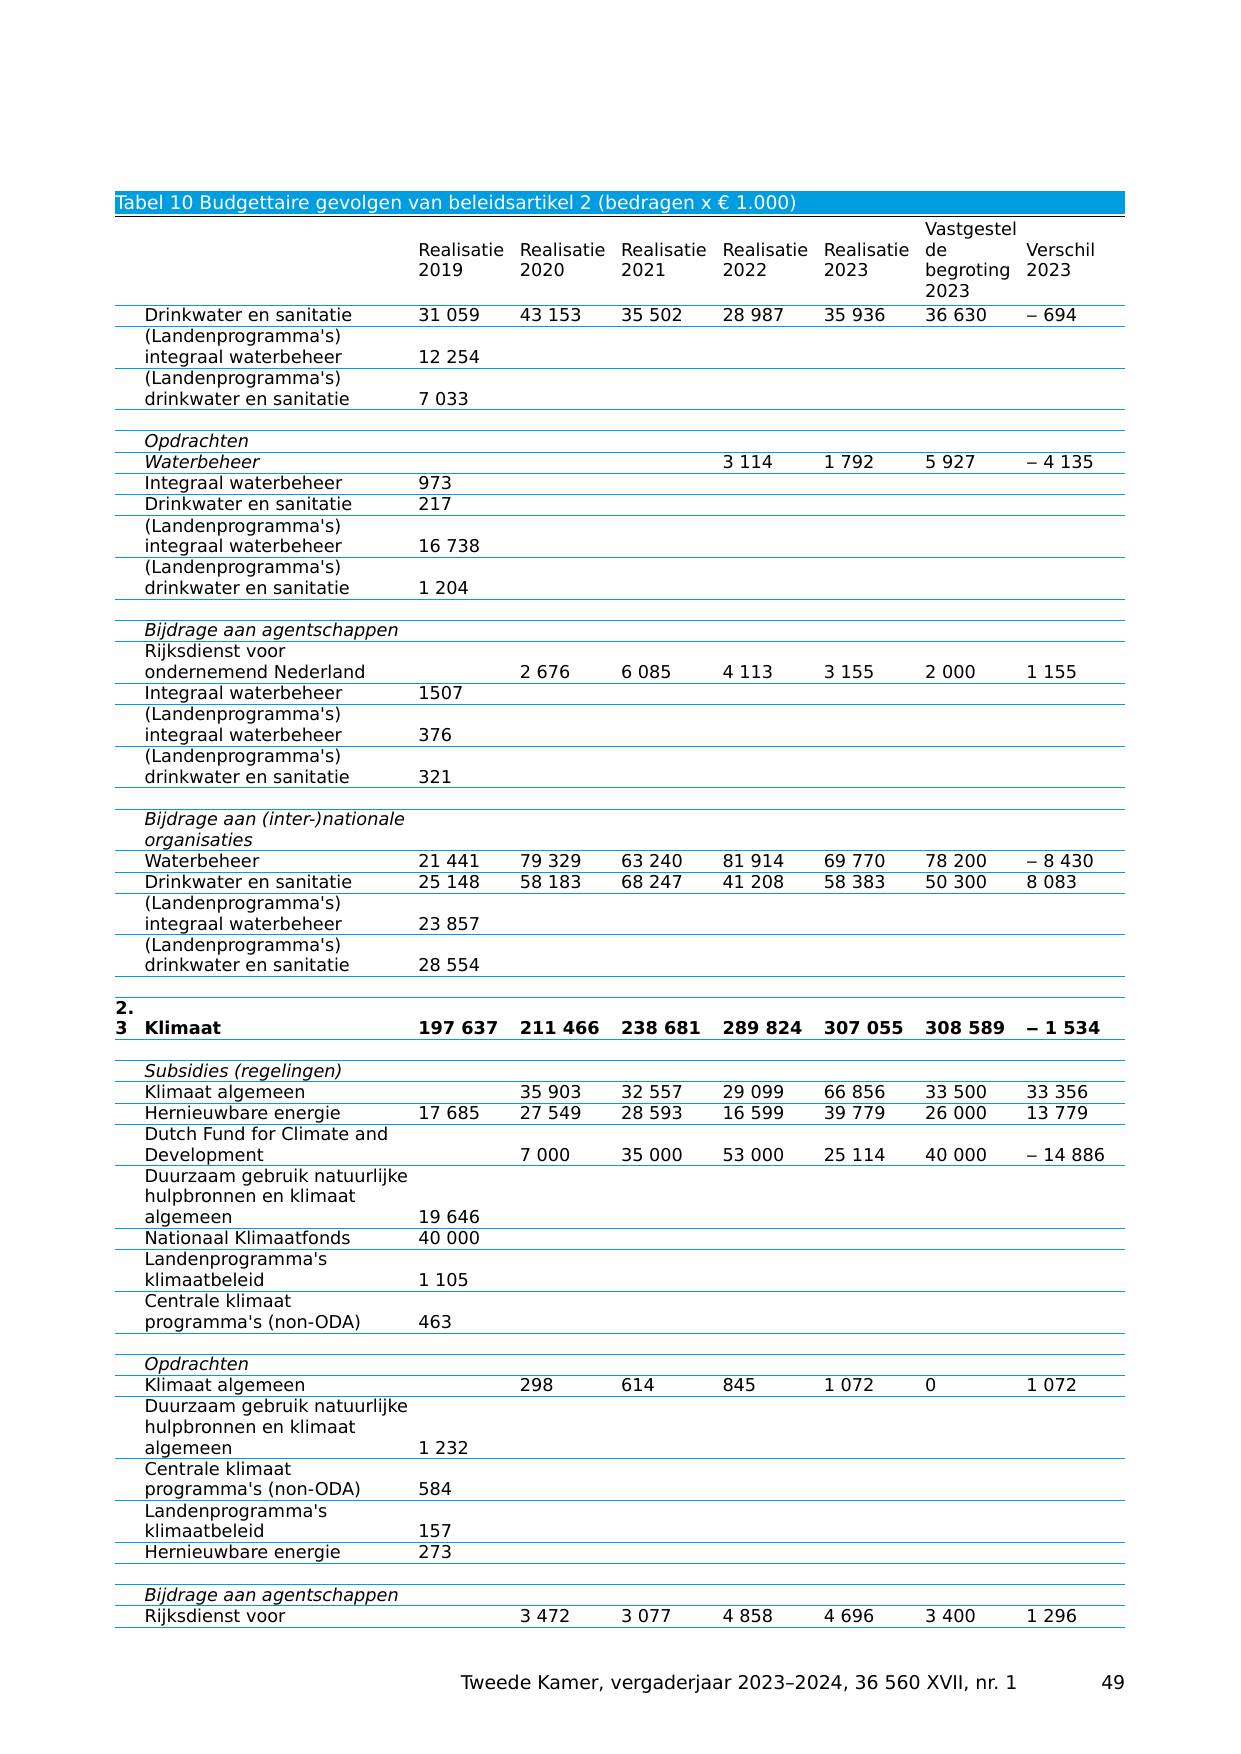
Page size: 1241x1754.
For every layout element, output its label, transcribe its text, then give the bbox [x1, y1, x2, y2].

table_cell [922, 1585, 1023, 1605]
table_cell [922, 1355, 1023, 1375]
table_cell 27 549 [517, 1104, 618, 1123]
table_cell [115, 410, 141, 430]
table_cell [719, 431, 821, 452]
table_cell 5 927 [922, 453, 1023, 473]
table_cell 23 857 [415, 894, 517, 934]
table_cell Dutch Fund for Climate and Development [141, 1125, 415, 1165]
table_cell [618, 1543, 719, 1563]
table_cell [719, 474, 821, 494]
table_cell [517, 558, 618, 598]
table_cell Centrale klimaat programma's (non-ODA) [141, 1292, 415, 1332]
table_cell [821, 1397, 922, 1458]
table_cell Opdrachten [141, 431, 415, 452]
table_cell [821, 1061, 922, 1081]
table_cell 973 [415, 474, 517, 494]
table_cell [821, 431, 922, 452]
table_cell [821, 516, 922, 557]
table_cell 3 155 [821, 642, 922, 683]
table_cell [517, 369, 618, 409]
table_cell [115, 1459, 141, 1500]
table_cell 8 083 [1023, 873, 1125, 892]
table_cell [115, 1229, 141, 1249]
table_cell [115, 1564, 141, 1584]
table_cell [821, 684, 922, 704]
table_cell 50 300 [922, 873, 1023, 892]
table_cell [115, 306, 141, 326]
table_cell [115, 327, 141, 367]
table_cell [517, 1564, 618, 1584]
table_cell [719, 1292, 821, 1332]
table_cell [922, 621, 1023, 641]
table_cell [115, 1104, 141, 1123]
table_cell [821, 788, 922, 808]
table_cell [922, 410, 1023, 430]
table_cell [719, 1501, 821, 1542]
table_cell [618, 600, 719, 620]
table_cell [618, 935, 719, 976]
table_cell [1023, 1501, 1125, 1542]
table_cell [821, 621, 922, 641]
table_cell [415, 1334, 517, 1353]
table_cell [618, 684, 719, 704]
table_cell 16 738 [415, 516, 517, 557]
table_cell [821, 1564, 922, 1584]
table_cell [821, 935, 922, 976]
table_cell [719, 495, 821, 515]
table_cell [922, 1564, 1023, 1584]
table_cell [821, 1229, 922, 1249]
table_cell [821, 1040, 922, 1060]
table_cell 58 183 [517, 873, 618, 892]
table_cell [115, 217, 141, 304]
table_cell [517, 453, 618, 473]
table_cell 4 113 [719, 642, 821, 683]
table_cell (Landenprogramma's) drinkwater en sanitatie [141, 369, 415, 409]
table_cell [1023, 495, 1125, 515]
table_cell 35 000 [618, 1125, 719, 1165]
table_cell [1023, 684, 1125, 704]
table_cell [517, 516, 618, 557]
table_cell [115, 642, 141, 683]
table_cell [719, 810, 821, 850]
table_cell Nationaal Klimaatfonds [141, 1229, 415, 1249]
table_cell 28 554 [415, 935, 517, 976]
table_cell [517, 1355, 618, 1375]
table_cell 7 033 [415, 369, 517, 409]
table_cell [415, 431, 517, 452]
table_cell 35 936 [821, 306, 922, 326]
table_cell [415, 977, 517, 997]
table_cell [1023, 1166, 1125, 1228]
table_cell [115, 788, 141, 808]
table_cell [922, 600, 1023, 620]
table_cell [115, 1082, 141, 1102]
table_cell [821, 495, 922, 515]
table_cell [821, 600, 922, 620]
table_cell [1023, 1334, 1125, 1353]
table_cell [618, 327, 719, 367]
table_cell [1023, 747, 1125, 787]
table_cell 13 779 [1023, 1104, 1125, 1123]
table_cell [517, 1459, 618, 1500]
table_cell [719, 1040, 821, 1060]
table_cell [115, 1166, 141, 1228]
table_cell [517, 788, 618, 808]
table_cell 63 240 [618, 851, 719, 871]
table_cell 273 [415, 1543, 517, 1563]
table_cell [922, 1459, 1023, 1500]
table_cell 3 472 [517, 1606, 618, 1626]
table_cell [115, 495, 141, 515]
table_cell [115, 810, 141, 850]
table_cell 28 593 [618, 1104, 719, 1123]
table_cell [821, 1501, 922, 1542]
table_cell 29 099 [719, 1082, 821, 1102]
table_cell [115, 1543, 141, 1563]
table_cell [115, 1606, 141, 1626]
table_cell 33 500 [922, 1082, 1023, 1102]
table_cell [719, 684, 821, 704]
table_cell [618, 788, 719, 808]
table_cell [517, 410, 618, 430]
table_cell 69 770 [821, 851, 922, 871]
table_cell [922, 810, 1023, 850]
table_cell [618, 747, 719, 787]
table_cell [115, 453, 141, 473]
table_cell 4 696 [821, 1606, 922, 1626]
table_cell [719, 1585, 821, 1605]
table_cell 40 000 [922, 1125, 1023, 1165]
table_cell [115, 1292, 141, 1332]
table_cell [821, 1334, 922, 1353]
table_cell [618, 369, 719, 409]
table_cell [517, 474, 618, 494]
table_cell [1023, 558, 1125, 598]
table_cell [719, 600, 821, 620]
table_cell [922, 1061, 1023, 1081]
table_cell [141, 1334, 415, 1353]
table_cell [115, 621, 141, 641]
table_cell 26 000 [922, 1104, 1023, 1123]
table_cell 308 589 [922, 998, 1023, 1039]
table_cell [141, 410, 415, 430]
table_cell [821, 558, 922, 598]
table_cell 1 105 [415, 1250, 517, 1291]
table_cell Drinkwater en sanitatie [141, 306, 415, 326]
table_cell [821, 369, 922, 409]
table_cell [719, 1166, 821, 1228]
table_cell [517, 600, 618, 620]
table_cell 31 059 [415, 306, 517, 326]
table_cell 1 204 [415, 558, 517, 598]
table_cell 584 [415, 1459, 517, 1500]
table_cell 2 676 [517, 642, 618, 683]
table_cell [922, 1543, 1023, 1563]
table_cell [618, 1355, 719, 1375]
table_cell [1023, 474, 1125, 494]
table_cell [1023, 621, 1125, 641]
table_cell [922, 977, 1023, 997]
table_cell 1 296 [1023, 1606, 1125, 1626]
table_cell 33 356 [1023, 1082, 1125, 1102]
table_cell [141, 217, 415, 304]
table_cell 845 [719, 1376, 821, 1396]
table_cell [719, 894, 821, 934]
table_cell [719, 621, 821, 641]
table_cell [115, 935, 141, 976]
table_cell Realisatie 2020 [517, 217, 618, 304]
table_cell [115, 431, 141, 452]
table_cell Duurzaam gebruik natuurlijke hulpbronnen en klimaat algemeen [141, 1166, 415, 1228]
table_cell Klimaat [141, 998, 415, 1039]
table_cell [618, 558, 719, 598]
table_cell [922, 1229, 1023, 1249]
table_cell [821, 1459, 922, 1500]
table_cell [618, 453, 719, 473]
table_cell [618, 431, 719, 452]
table_cell [115, 474, 141, 494]
table_cell Realisatie 2019 [415, 217, 517, 304]
table_cell Opdrachten [141, 1355, 415, 1375]
table_cell 289 824 [719, 998, 821, 1039]
table_cell [922, 558, 1023, 598]
table_cell [922, 1397, 1023, 1458]
table_cell 25 114 [821, 1125, 922, 1165]
table_cell (Landenprogramma's) integraal waterbeheer [141, 327, 415, 367]
table_cell [821, 1543, 922, 1563]
table_cell [1023, 1061, 1125, 1081]
table_cell [517, 1040, 618, 1060]
table_cell [115, 684, 141, 704]
table_cell [415, 453, 517, 473]
table_cell [517, 1334, 618, 1353]
table_cell 78 200 [922, 851, 1023, 871]
table_cell 16 599 [719, 1104, 821, 1123]
table_cell [1023, 1040, 1125, 1060]
table_cell [821, 977, 922, 997]
table_cell Landenprogramma's klimaatbeleid [141, 1250, 415, 1291]
table_cell [517, 1250, 618, 1291]
table_cell 39 779 [821, 1104, 922, 1123]
table_cell 321 [415, 747, 517, 787]
table_cell 68 247 [618, 873, 719, 892]
table_cell [618, 1501, 719, 1542]
table_cell [618, 516, 719, 557]
table_cell [719, 977, 821, 997]
table_cell [719, 705, 821, 746]
table_cell [1023, 1585, 1125, 1605]
table_cell [618, 474, 719, 494]
table_cell [618, 1334, 719, 1353]
table_cell [115, 705, 141, 746]
table_cell [1023, 410, 1125, 430]
table_cell [517, 810, 618, 850]
table_cell [1023, 810, 1125, 850]
table_cell Integraal waterbeheer [141, 474, 415, 494]
table_cell [922, 705, 1023, 746]
table_cell [1023, 977, 1125, 997]
table_cell [517, 1543, 618, 1563]
table_cell [1023, 1543, 1125, 1563]
table_cell [415, 1585, 517, 1605]
table_cell 0 [922, 1376, 1023, 1396]
table_cell [517, 327, 618, 367]
table_cell Duurzaam gebruik natuurlijke hulpbronnen en klimaat algemeen [141, 1397, 415, 1458]
table_cell Vastgestelde begroting 2023 [922, 217, 1023, 304]
table_cell [922, 1166, 1023, 1228]
table_cell [115, 851, 141, 871]
table_cell [415, 642, 517, 683]
table_cell Realisatie 2021 [618, 217, 719, 304]
table_cell [821, 1355, 922, 1375]
table_cell [922, 747, 1023, 787]
table_cell 4 858 [719, 1606, 821, 1626]
table_cell 211 466 [517, 998, 618, 1039]
table_cell [415, 410, 517, 430]
table_cell [618, 495, 719, 515]
table_cell Drinkwater en sanitatie [141, 495, 415, 515]
table_cell [1023, 935, 1125, 976]
table_cell [517, 1061, 618, 1081]
table_cell [415, 1606, 517, 1626]
table_cell [115, 1334, 141, 1353]
table_cell [719, 1061, 821, 1081]
table_cell 463 [415, 1292, 517, 1332]
table_cell [922, 369, 1023, 409]
table_cell Klimaat algemeen [141, 1376, 415, 1396]
table_cell (Landenprogramma's) drinkwater en sanitatie [141, 747, 415, 787]
table_cell [141, 600, 415, 620]
table_cell [618, 410, 719, 430]
table_cell [517, 935, 618, 976]
table_cell [821, 1585, 922, 1605]
table_cell [141, 1564, 415, 1584]
table_cell [821, 1250, 922, 1291]
table_cell 3 077 [618, 1606, 719, 1626]
table_cell [115, 558, 141, 598]
table_cell [115, 1250, 141, 1291]
table_cell [415, 600, 517, 620]
table_cell [821, 474, 922, 494]
table_cell [821, 894, 922, 934]
table_cell [719, 369, 821, 409]
table_cell [922, 684, 1023, 704]
table_cell [1023, 1229, 1125, 1249]
table_cell [415, 1355, 517, 1375]
table_cell 197 637 [415, 998, 517, 1039]
table_cell [922, 788, 1023, 808]
table_cell [1023, 1564, 1125, 1584]
table_cell [115, 747, 141, 787]
table_cell [115, 894, 141, 934]
table_cell [618, 1040, 719, 1060]
table_cell 1507 [415, 684, 517, 704]
table_cell [415, 1082, 517, 1102]
table_cell 2 000 [922, 642, 1023, 683]
table_cell Bijdrage aan agentschappen [141, 621, 415, 641]
table_cell [922, 431, 1023, 452]
table_cell [1023, 705, 1125, 746]
table_cell [517, 621, 618, 641]
table_cell 66 856 [821, 1082, 922, 1102]
table_cell Rijksdienst voor [141, 1606, 415, 1626]
table_cell [618, 1250, 719, 1291]
table_cell 41 208 [719, 873, 821, 892]
table_cell [115, 1040, 141, 1060]
table_cell [115, 873, 141, 892]
table_cell [115, 516, 141, 557]
table_cell 1 155 [1023, 642, 1125, 683]
table_cell [719, 1355, 821, 1375]
table_cell (Landenprogramma's) drinkwater en sanitatie [141, 558, 415, 598]
table_cell [922, 935, 1023, 976]
table_cell Hernieuwbare energie [141, 1104, 415, 1123]
table_cell (Landenprogramma's) drinkwater en sanitatie [141, 935, 415, 976]
table_cell 35 502 [618, 306, 719, 326]
table_cell [1023, 369, 1125, 409]
table_cell [618, 1397, 719, 1458]
table_cell [618, 894, 719, 934]
table_cell [821, 327, 922, 367]
table_cell [719, 1334, 821, 1353]
table_cell [618, 1061, 719, 1081]
table_cell Landenprogramma's klimaatbeleid [141, 1501, 415, 1542]
table_cell [821, 1166, 922, 1228]
table_cell [517, 1292, 618, 1332]
table_cell [922, 495, 1023, 515]
table_cell [517, 977, 618, 997]
table_cell [922, 474, 1023, 494]
table_cell (Landenprogramma's) integraal waterbeheer [141, 516, 415, 557]
table_cell ‒ 694 [1023, 306, 1125, 326]
table_cell Rijksdienst voor ondernemend Nederland [141, 642, 415, 683]
table_cell [1023, 1355, 1125, 1375]
table_cell 40 000 [415, 1229, 517, 1249]
table_cell 157 [415, 1501, 517, 1542]
table_cell 298 [517, 1376, 618, 1396]
table_cell [517, 747, 618, 787]
table_cell (Landenprogramma's) integraal waterbeheer [141, 705, 415, 746]
table_cell [821, 410, 922, 430]
table_cell 7 000 [517, 1125, 618, 1165]
table_cell [719, 1459, 821, 1500]
table_cell [618, 1166, 719, 1228]
table_cell [922, 516, 1023, 557]
table_cell ‒ 4 135 [1023, 453, 1125, 473]
table_cell 307 055 [821, 998, 922, 1039]
table_cell [415, 810, 517, 850]
table_cell 25 148 [415, 873, 517, 892]
table_cell [719, 1397, 821, 1458]
table_cell [719, 1564, 821, 1584]
table_cell ‒ 8 430 [1023, 851, 1125, 871]
table_cell [719, 1229, 821, 1249]
table_cell 1 072 [821, 1376, 922, 1396]
table_cell Realisatie 2023 [821, 217, 922, 304]
table_cell [517, 1585, 618, 1605]
table_cell [719, 558, 821, 598]
table_cell [618, 1292, 719, 1332]
table_cell [719, 410, 821, 430]
table_cell Hernieuwbare energie [141, 1543, 415, 1563]
table_cell 81 914 [719, 851, 821, 871]
table_cell [415, 788, 517, 808]
table_cell [115, 1355, 141, 1375]
table_cell [115, 1397, 141, 1458]
table_cell 6 085 [618, 642, 719, 683]
table_cell [141, 1040, 415, 1060]
table_cell [1023, 600, 1125, 620]
table_cell (Landenprogramma's) integraal waterbeheer [141, 894, 415, 934]
table_cell 3 400 [922, 1606, 1023, 1626]
table_cell [1023, 1397, 1125, 1458]
table_cell ‒ 1 534 [1023, 998, 1125, 1039]
table_cell [719, 1543, 821, 1563]
table_cell Integraal waterbeheer [141, 684, 415, 704]
table_cell [1023, 1459, 1125, 1500]
table_cell [618, 1229, 719, 1249]
table_cell [922, 1250, 1023, 1291]
table_cell [1023, 516, 1125, 557]
table_cell [141, 788, 415, 808]
table_cell [415, 1376, 517, 1396]
table_cell [517, 431, 618, 452]
table_cell 58 383 [821, 873, 922, 892]
table_cell [517, 495, 618, 515]
table_cell [821, 1292, 922, 1332]
table_cell [821, 810, 922, 850]
table_cell 17 685 [415, 1104, 517, 1123]
table_cell [517, 1397, 618, 1458]
table_cell [1023, 788, 1125, 808]
table_cell [618, 810, 719, 850]
table_cell [415, 1564, 517, 1584]
table_cell 2.3 [115, 998, 141, 1039]
table_cell Subsidies (regelingen) [141, 1061, 415, 1081]
table_cell [1023, 1292, 1125, 1332]
table_cell [922, 1292, 1023, 1332]
table_cell 43 153 [517, 306, 618, 326]
table_cell [618, 977, 719, 997]
table_cell Klimaat algemeen [141, 1082, 415, 1102]
table_cell [115, 977, 141, 997]
table_cell [415, 621, 517, 641]
table_cell [517, 684, 618, 704]
table_cell [415, 1061, 517, 1081]
table_cell [719, 788, 821, 808]
table_cell ‒ 14 886 [1023, 1125, 1125, 1165]
table_cell [415, 1040, 517, 1060]
table_cell 1 792 [821, 453, 922, 473]
table_cell 376 [415, 705, 517, 746]
table_cell Realisatie 2022 [719, 217, 821, 304]
table_cell [922, 894, 1023, 934]
table_cell [517, 705, 618, 746]
table_cell 3 114 [719, 453, 821, 473]
table_cell 35 903 [517, 1082, 618, 1102]
table_cell [719, 747, 821, 787]
table_cell [1023, 894, 1125, 934]
table_cell [517, 894, 618, 934]
table_cell Bijdrage aan agentschappen [141, 1585, 415, 1605]
table_cell [719, 516, 821, 557]
table_cell 79 329 [517, 851, 618, 871]
table_cell 53 000 [719, 1125, 821, 1165]
table_cell Verschil 2023 [1023, 217, 1125, 304]
table_cell [618, 621, 719, 641]
table_cell [517, 1166, 618, 1228]
table_cell 614 [618, 1376, 719, 1396]
table_cell [719, 935, 821, 976]
table_cell [517, 1501, 618, 1542]
table_cell 36 630 [922, 306, 1023, 326]
table_cell [922, 327, 1023, 367]
table_cell [115, 1125, 141, 1165]
table_cell 217 [415, 495, 517, 515]
table_cell Drinkwater en sanitatie [141, 873, 415, 892]
table_cell 1 232 [415, 1397, 517, 1458]
table_cell [922, 1334, 1023, 1353]
table_cell Bijdrage aan (inter-)nationale organisaties [141, 810, 415, 850]
table_cell [1023, 1250, 1125, 1291]
table_cell [141, 977, 415, 997]
table_cell [922, 1040, 1023, 1060]
table_cell Centrale klimaat programma's (non-ODA) [141, 1459, 415, 1500]
table_cell 28 987 [719, 306, 821, 326]
table_cell 12 254 [415, 327, 517, 367]
table_cell [1023, 431, 1125, 452]
table_cell [115, 1061, 141, 1081]
table_cell [115, 1376, 141, 1396]
table_cell [517, 1229, 618, 1249]
table_cell [618, 1459, 719, 1500]
table_cell 19 646 [415, 1166, 517, 1228]
table_cell Waterbeheer [141, 453, 415, 473]
table_cell [821, 747, 922, 787]
table_cell [719, 1250, 821, 1291]
table_cell Waterbeheer [141, 851, 415, 871]
table_cell [618, 705, 719, 746]
table_cell [719, 327, 821, 367]
table_cell [618, 1585, 719, 1605]
table_cell 32 557 [618, 1082, 719, 1102]
table_cell [115, 369, 141, 409]
table_cell [1023, 327, 1125, 367]
table_cell [415, 1125, 517, 1165]
table_cell [618, 1564, 719, 1584]
table_cell [922, 1501, 1023, 1542]
table_cell [115, 600, 141, 620]
table_cell 21 441 [415, 851, 517, 871]
table_cell [115, 1501, 141, 1542]
table_cell [821, 705, 922, 746]
table_cell 1 072 [1023, 1376, 1125, 1396]
table_cell [115, 1585, 141, 1605]
table_cell 238 681 [618, 998, 719, 1039]
